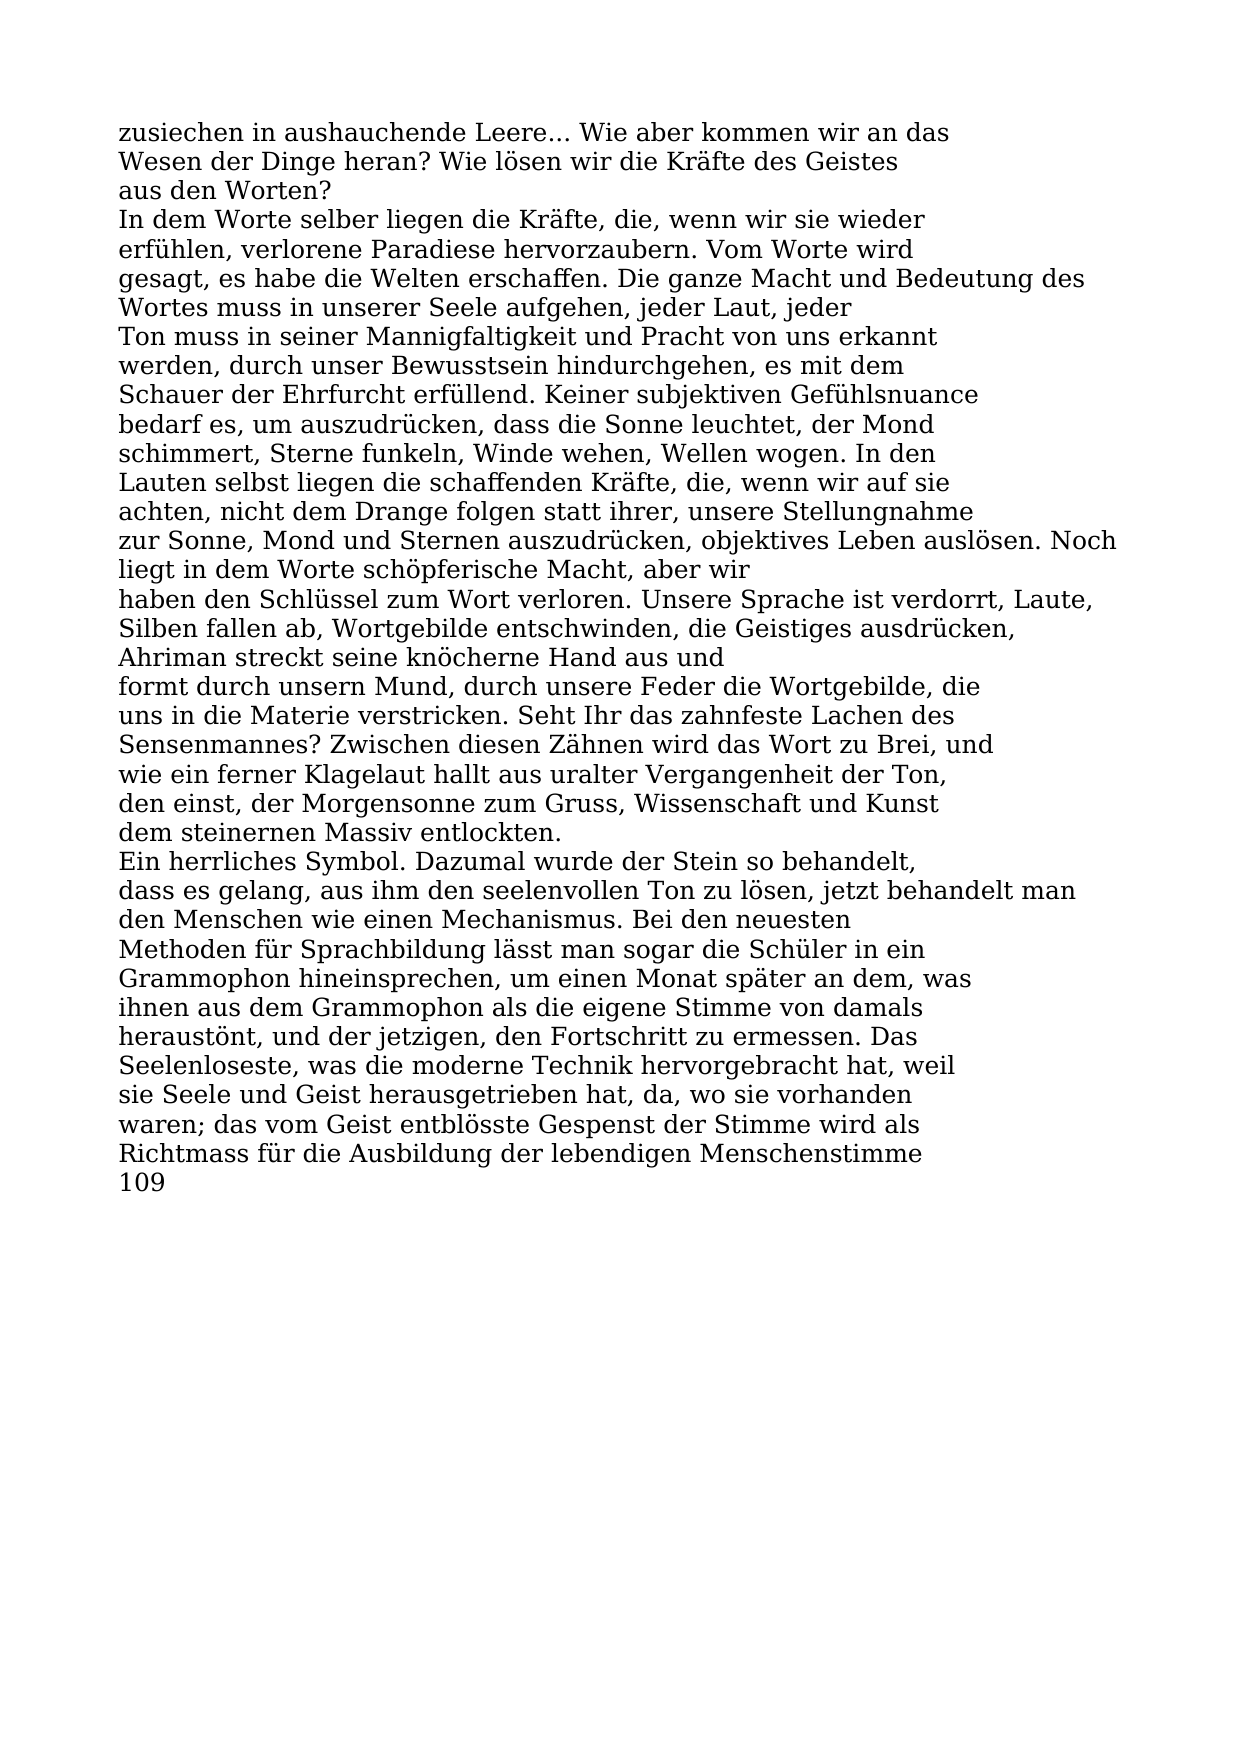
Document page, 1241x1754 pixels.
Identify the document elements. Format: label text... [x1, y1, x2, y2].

text aus den Worten? [118, 176, 1122, 206]
text den einst, der Morgensonne zum Gruss, Wissenschaft und Kunst [118, 789, 1122, 818]
text Wesen der Dinge heran? Wie lösen wir die Kräfte des Geistes [118, 147, 1122, 176]
text sie Seele und Geist herausgetrieben hat, da, wo sie vorhanden [118, 1081, 1122, 1110]
text erfühlen, verlorene Paradiese hervorzaubern. Vom Worte wird [118, 235, 1122, 264]
text werden, durch unser Bewusstsein hindurchgehen, es mit dem [118, 351, 1122, 381]
text waren; das vom Geist entblösste Gespenst der Stimme wird als [118, 1110, 1122, 1139]
text Seelenloseste, was die moderne Technik hervorgebracht hat, weil [118, 1051, 1122, 1081]
text zur Sonne, Mond und Sternen auszudrücken, objektives Leben auslösen. Noch liegt in dem Worte schöpferische Macht, aber wir [118, 526, 1122, 585]
text Ton muss in seiner Mannigfaltigkeit und Pracht von uns erkannt [118, 322, 1122, 351]
text heraustönt, und der jetzigen, den Fortschritt zu ermessen. Das [118, 1022, 1122, 1051]
text Richtmass für die Ausbildung der lebendigen Menschenstimme [118, 1139, 1122, 1168]
text ihnen aus dem Grammophon als die eigene Stimme von damals [118, 993, 1122, 1022]
text formt durch unsern Mund, durch unsere Feder die Wortgebilde, die [118, 672, 1122, 701]
text In dem Worte selber liegen die Kräfte, die, wenn wir sie wieder [118, 206, 1122, 235]
text gesagt, es habe die Welten erschaffen. Die ganze Macht und Bedeutung des Wortes muss in unserer Seele aufgehen, jeder Laut, jeder [118, 264, 1122, 322]
text dem steinernen Massiv entlockten. [118, 818, 1122, 847]
text Grammophon hineinsprechen, um einen Monat später an dem, was [118, 964, 1122, 993]
text achten, nicht dem Drange folgen statt ihrer, unsere Stellungnahme [118, 497, 1122, 526]
text Schauer der Ehrfurcht erfüllend. Keiner subjektiven Gefühlsnuance [118, 381, 1122, 410]
text Methoden für Sprachbildung lässt man sogar die Schüler in ein [118, 935, 1122, 964]
text 109 [118, 1168, 1122, 1197]
text haben den Schlüssel zum Wort verloren. Unsere Sprache ist verdorrt, Laute, Silben fallen ab, Wortgebilde entschwinden, die Geistiges ausdrücken, Ahriman streckt seine knöcherne Hand aus und [118, 585, 1122, 672]
text Lauten selbst liegen die schaffenden Kräfte, die, wenn wir auf sie [118, 468, 1122, 497]
text wie ein ferner Klagelaut hallt aus uralter Vergangenheit der Ton, [118, 760, 1122, 789]
text Ein herrliches Symbol. Dazumal wurde der Stein so behandelt, [118, 847, 1122, 876]
text zusiechen in aushauchende Leere... Wie aber kommen wir an das [118, 118, 1122, 147]
text uns in die Materie verstricken. Seht Ihr das zahnfeste Lachen des [118, 701, 1122, 731]
text bedarf es, um auszudrücken, dass die Sonne leuchtet, der Mond [118, 410, 1122, 439]
text dass es gelang, aus ihm den seelenvollen Ton zu lösen, jetzt behandelt man den Menschen wie einen Mechanismus. Bei den neuesten [118, 876, 1122, 935]
text Sensenmannes? Zwischen diesen Zähnen wird das Wort zu Brei, und [118, 731, 1122, 760]
text schimmert, Sterne funkeln, Winde wehen, Wellen wogen. In den [118, 439, 1122, 468]
